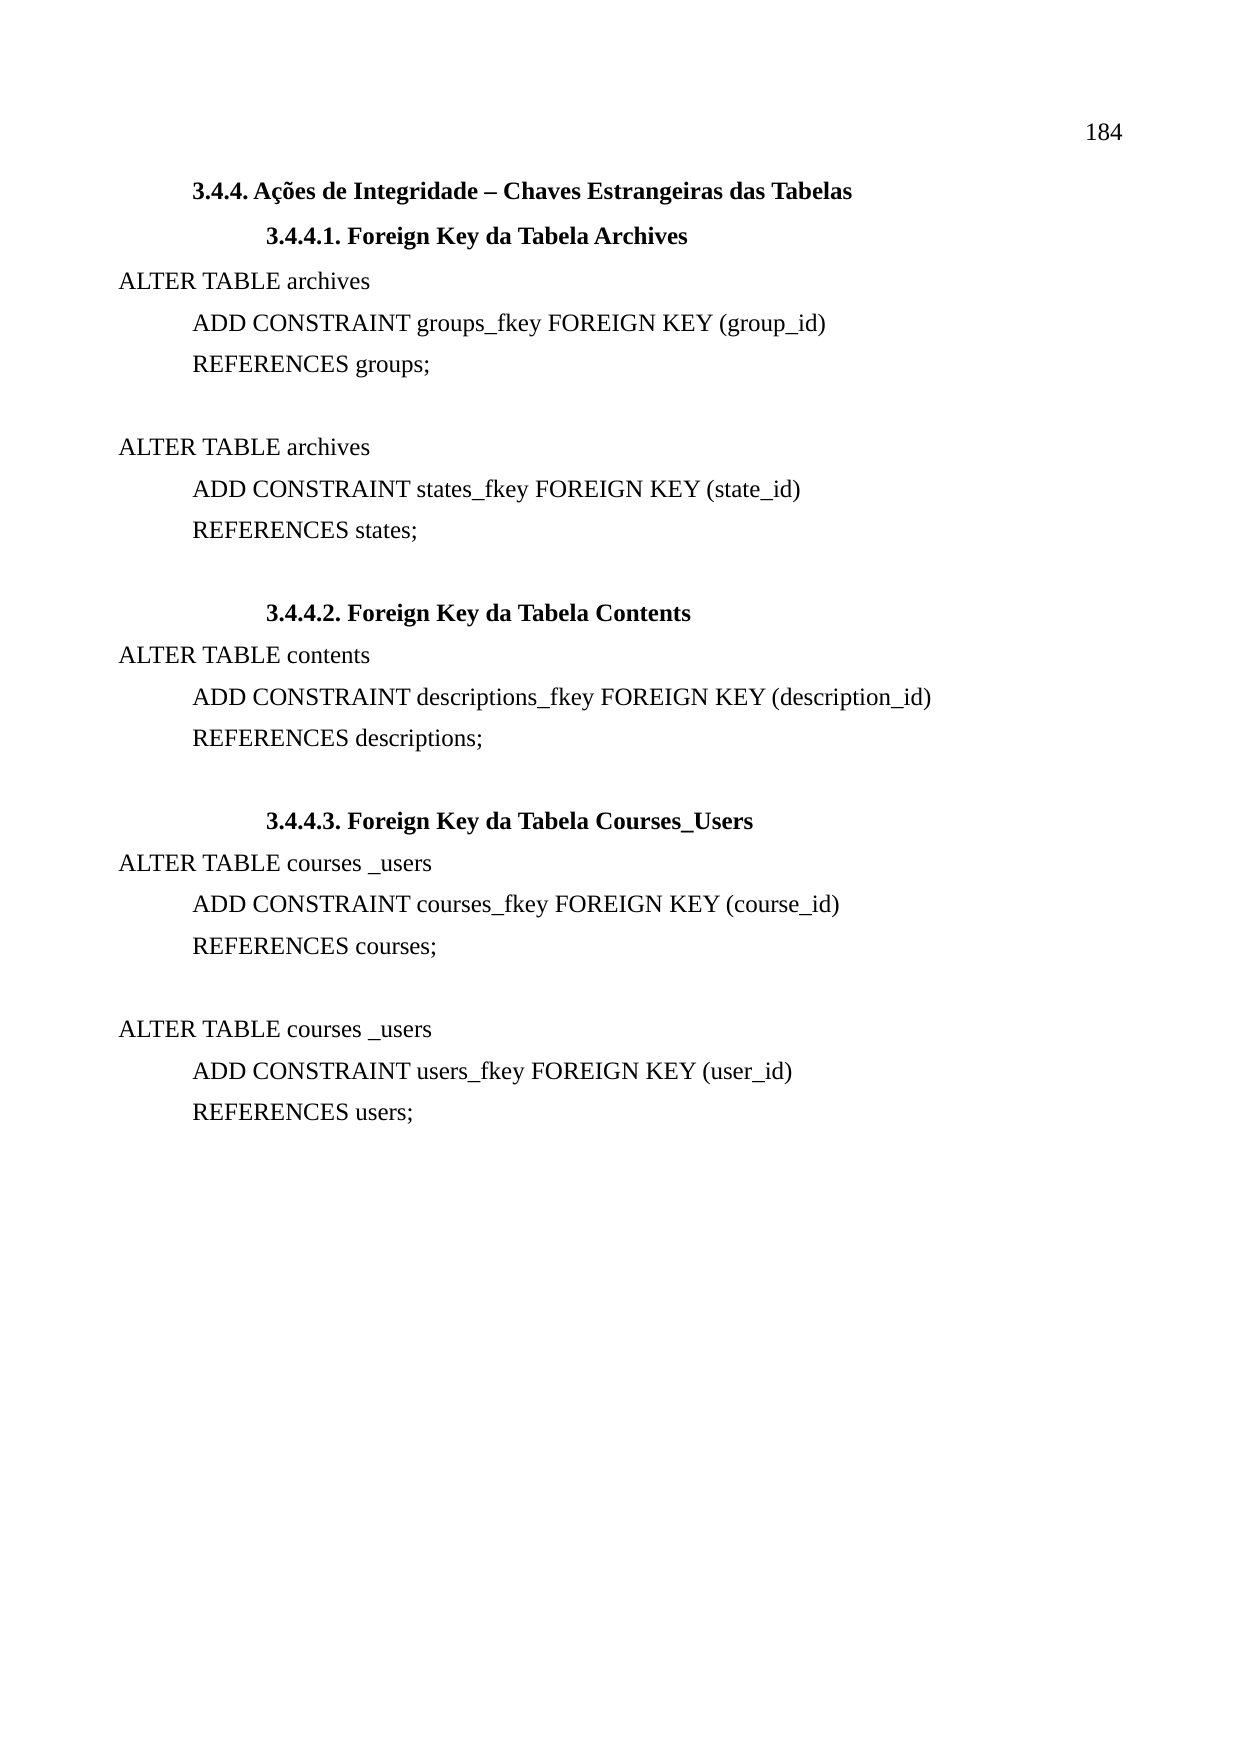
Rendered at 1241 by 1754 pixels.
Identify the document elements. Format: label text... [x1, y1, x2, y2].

text REFERENCES descriptions; [118, 724, 1122, 752]
text ADD CONSTRAINT states_fkey FOREIGN KEY (state_id) [118, 475, 1122, 503]
text ALTER TABLE archives [118, 433, 1122, 461]
text REFERENCES groups; [118, 350, 1122, 378]
text 3.4.4.3. Foreign Key da Tabela Courses_Users [118, 807, 1122, 835]
text ALTER TABLE courses _users [118, 849, 1122, 877]
text 3.4.4. Ações de Integridade – Chaves Estrangeiras das Tabelas [118, 177, 1122, 205]
text REFERENCES states; [118, 516, 1122, 544]
text ALTER TABLE contents [118, 641, 1122, 669]
text REFERENCES users; [118, 1098, 1122, 1126]
text ALTER TABLE courses _users [118, 1015, 1122, 1043]
text REFERENCES courses; [118, 932, 1122, 960]
text 3.4.4.2. Foreign Key da Tabela Contents [118, 599, 1122, 627]
text 3.4.4.1. Foreign Key da Tabela Archives [118, 219, 1122, 251]
text ADD CONSTRAINT groups_fkey FOREIGN KEY (group_id) [118, 309, 1122, 336]
text ADD CONSTRAINT courses_fkey FOREIGN KEY (course_id) [118, 891, 1122, 918]
text ALTER TABLE archives [118, 267, 1122, 295]
text ADD CONSTRAINT descriptions_fkey FOREIGN KEY (description_id) [118, 683, 1122, 710]
text ADD CONSTRAINT users_fkey FOREIGN KEY (user_id) [118, 1057, 1122, 1084]
